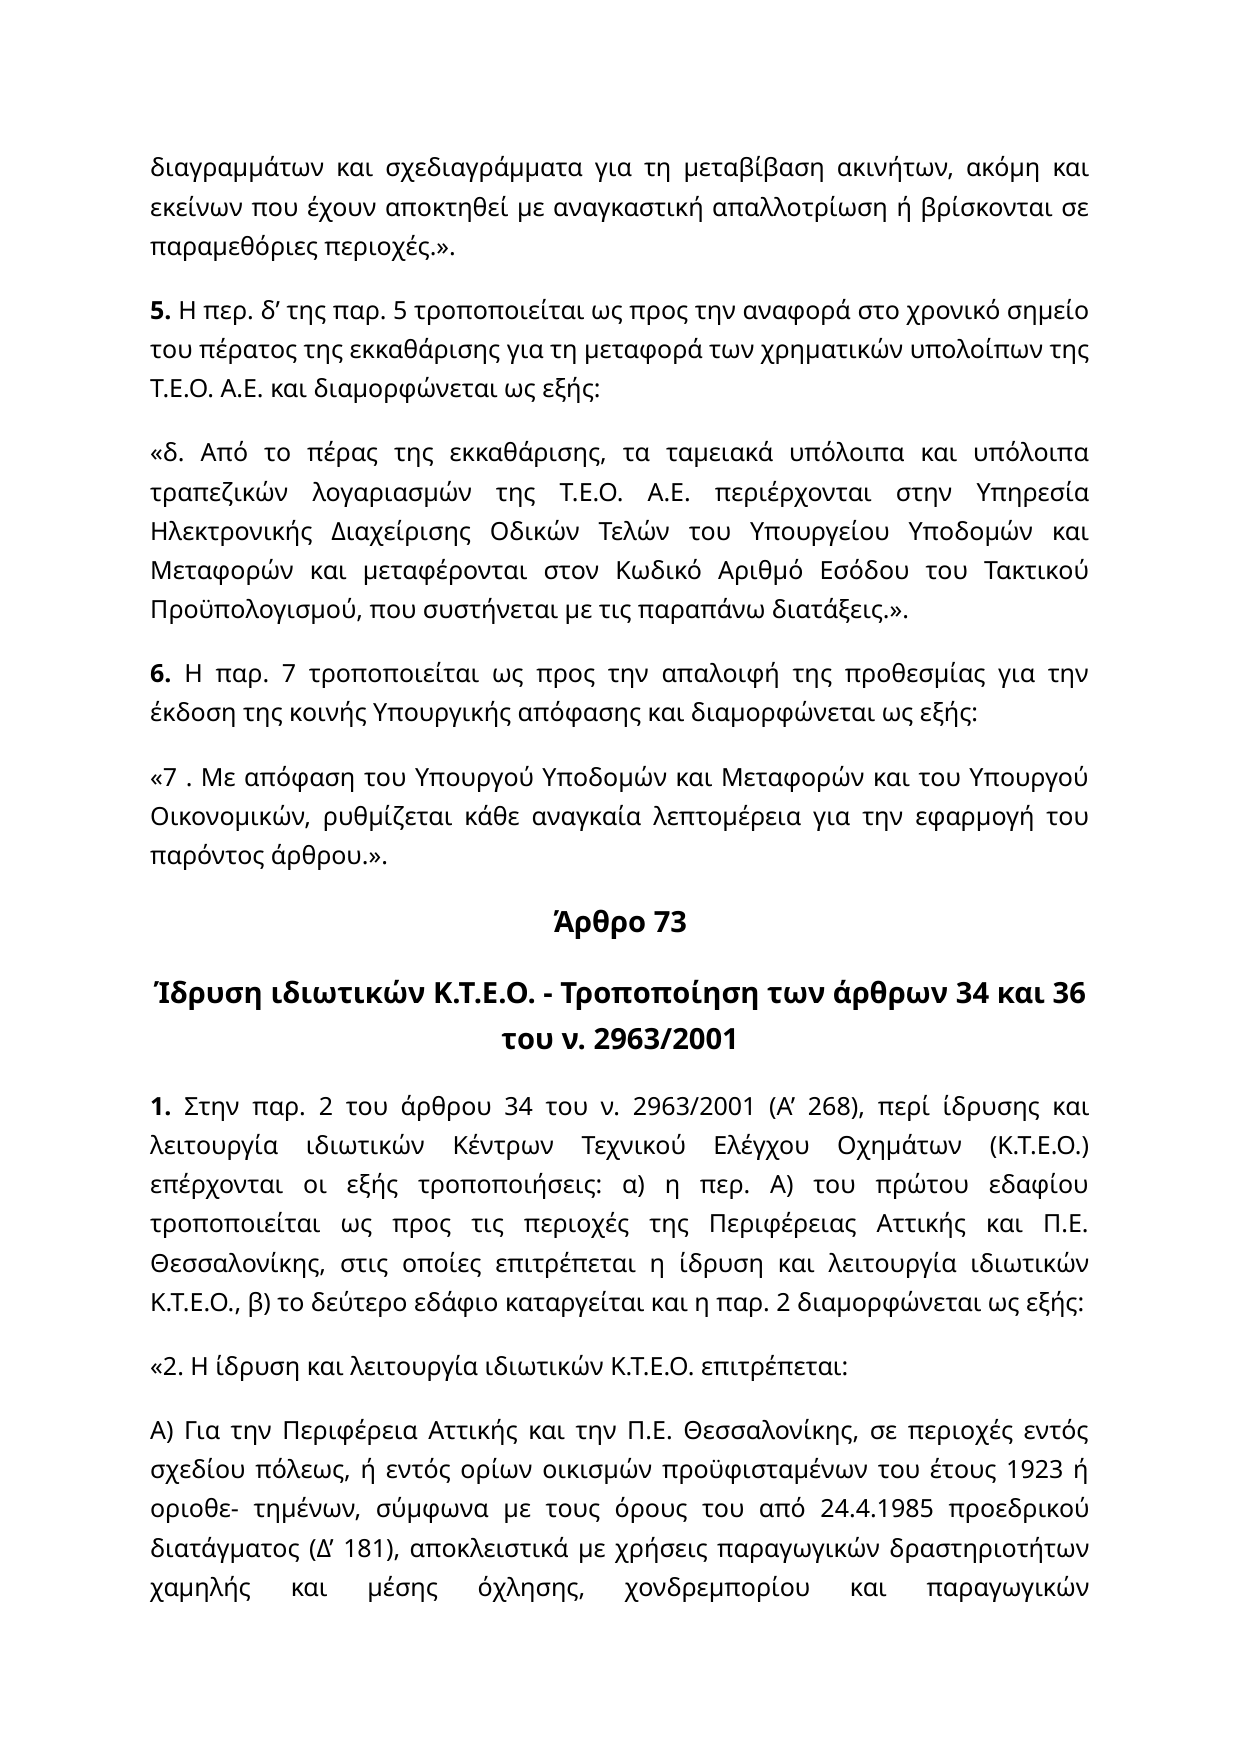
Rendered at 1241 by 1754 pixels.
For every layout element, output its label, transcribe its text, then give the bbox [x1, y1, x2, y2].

text 1. Στην παρ. 2 του άρθρου 34 του ν. 2963/2001 (Α’ 268), περί ίδρυσης και λειτουργία ιδιωτικών Κέντρων Τεχνικού Ελέγχου Οχημάτων (Κ.Τ.Ε.Ο.) επέρχονται οι εξής τροποποιήσεις: α) η περ. Α) του πρώτου εδαφίου τροποποιείται ως προς τις περιοχές της Περιφέρειας Αττικής και Π.Ε. Θεσσαλονίκης, στις οποίες επιτρέπεται η ίδρυση και λειτουργία ιδιωτικών Κ.Τ.Ε.Ο., β) το δεύτερο εδάφιο καταργείται και η παρ. 2 διαμορφώνεται ως εξής: [150, 1088, 1090, 1318]
text «2. Η ίδρυση και λειτουργία ιδιωτικών Κ.Τ.Ε.Ο. επιτρέπεται: [150, 1348, 1090, 1383]
subtitle Άρθρο 73 [150, 902, 1090, 941]
text Α) Για την Περιφέρεια Αττικής και την Π.Ε. Θεσσαλονίκης, σε περιοχές εντός σχεδίου πόλεως, ή εντός ορίων οικισμών προϋφισταμένων του έτους 1923 ή οριοθε- τημένων, σύμφωνα με τους όρους του από 24.4.1985 προεδρικού διατάγματος (Δ’ 181), αποκλειστικά με χρήσεις παραγωγικών δραστηριοτήτων χαμηλής και μέσης όχλησης, χονδρεμπορίου και παραγωγικών [150, 1413, 1090, 1603]
text διαγραμμάτων και σχεδιαγράμματα για τη μεταβίβαση ακινήτων, ακόμη και εκείνων που έχουν αποκτηθεί με αναγκαστική απαλλοτρίωση ή βρίσκονται σε παραμεθόριες περιοχές.». [150, 150, 1090, 262]
text «7 . Με απόφαση του Υπουργού Υποδομών και Μεταφορών και του Υπουργού Οικονομικών, ρυθμίζεται κάθε αναγκαία λεπτομέρεια για την εφαρμογή του παρόντος άρθρου.». [150, 759, 1090, 872]
text «δ. Από το πέρας της εκκαθάρισης, τα ταμειακά υπόλοιπα και υπόλοιπα τραπεζικών λογαριασμών της Τ.Ε.Ο. Α.Ε. περιέρχονται στην Υπηρεσία Ηλεκτρονικής Διαχείρισης Οδικών Τελών του Υπουργείου Υποδομών και Μεταφορών και μεταφέρονται στον Κωδικό Αριθμό Εσόδου του Τακτικού Προϋπολογισμού, που συστήνεται με τις παραπάνω διατάξεις.». [150, 435, 1090, 626]
text 6. Η παρ. 7 τροποποιείται ως προς την απαλοιφή της προθεσμίας για την έκδοση της κοινής Υπουργικής απόφασης και διαμορφώνεται ως εξής: [150, 656, 1090, 729]
subtitle Ίδρυση ιδιωτικών Κ.Τ.Ε.Ο. - Τροποποίηση των άρθρων 34 και 36 του ν. 2963/2001 [150, 972, 1090, 1058]
text 5. Η περ. δ’ της παρ. 5 τροποποιείται ως προς την αναφορά στο χρονικό σημείο του πέρατος της εκκαθάρισης για τη μεταφορά των χρηματικών υπολοίπων της Τ.Ε.Ο. Α.Ε. και διαμορφώνεται ως εξής: [150, 292, 1090, 405]
